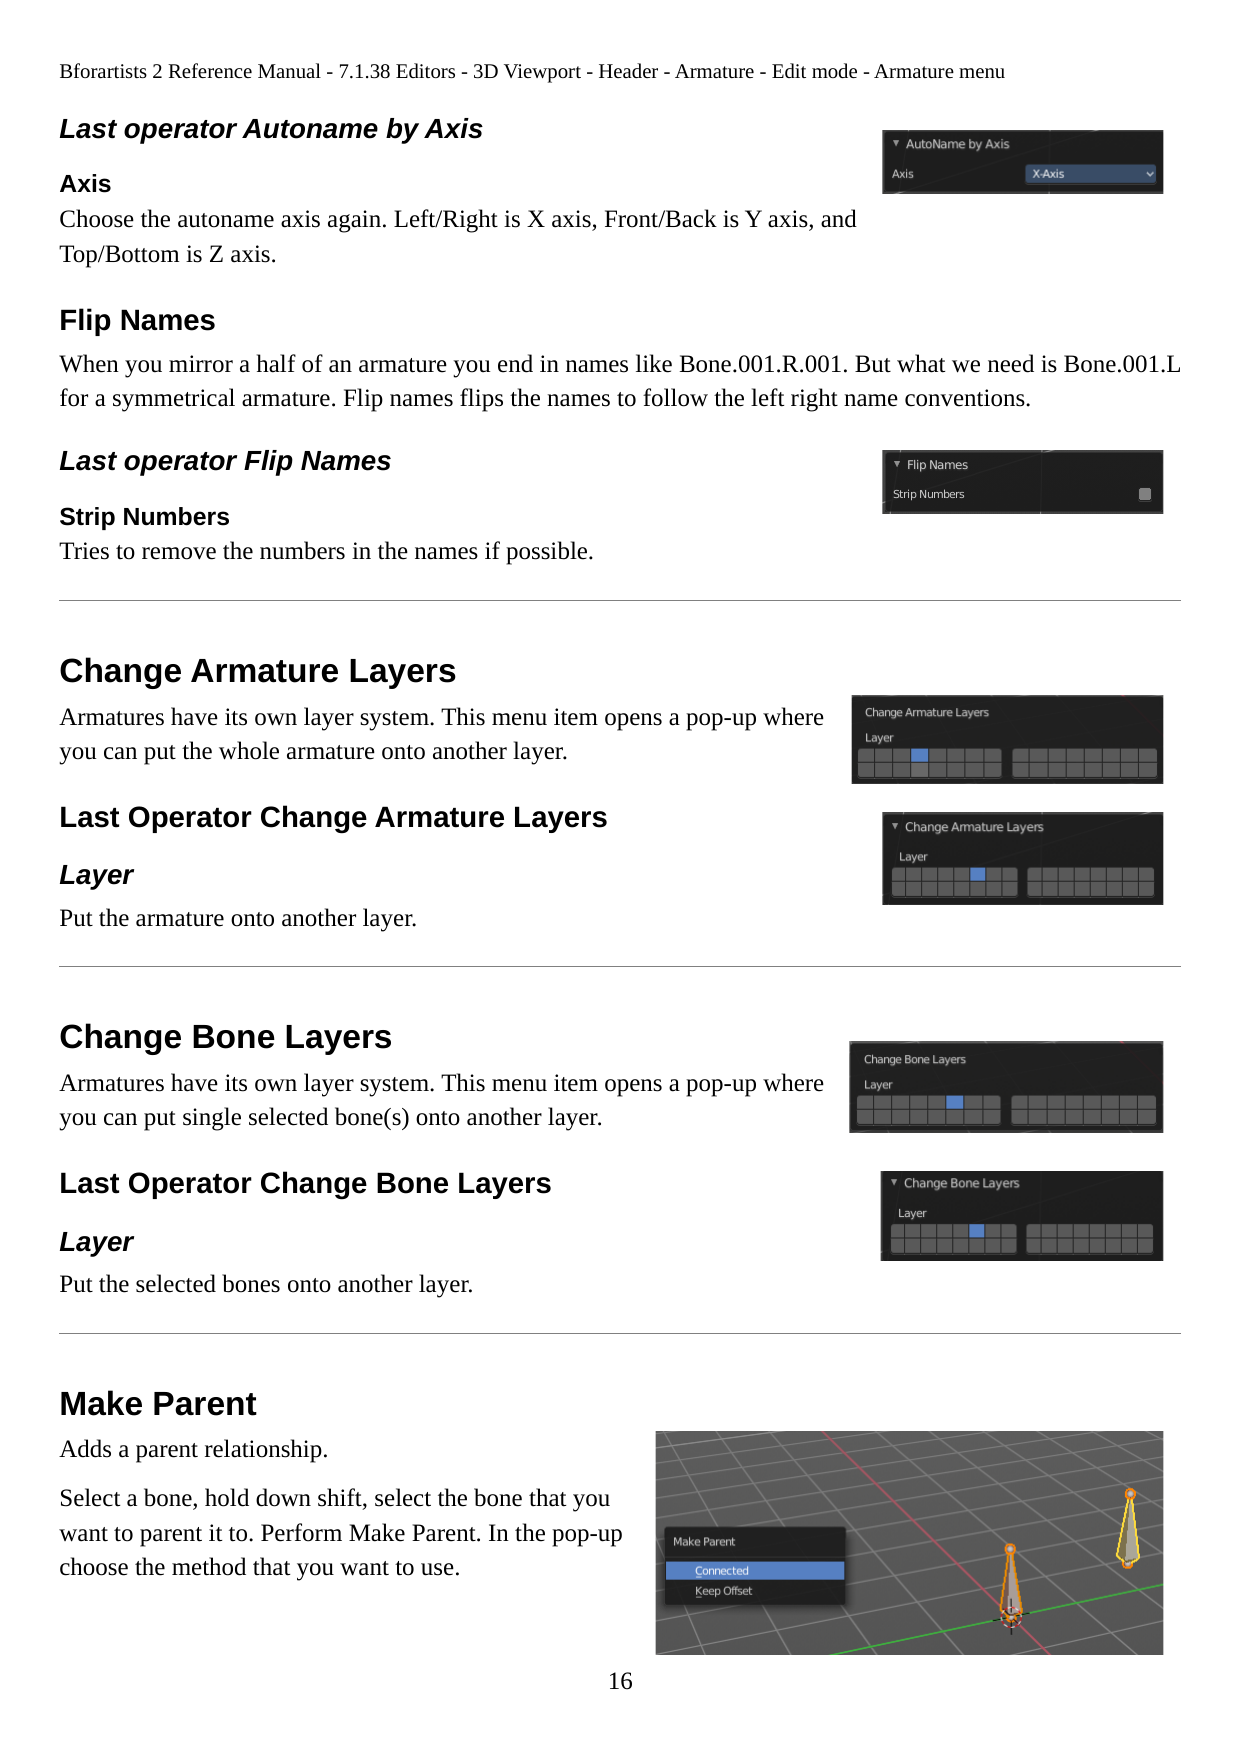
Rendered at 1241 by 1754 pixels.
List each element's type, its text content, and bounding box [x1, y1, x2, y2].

subtitle Last operator Flip Names [59, 445, 1181, 477]
subtitle Last Operator Change Armature Layers [59, 800, 1181, 833]
subtitle Layer [59, 1225, 880, 1257]
picture [849, 1041, 1164, 1133]
text Armatures have its own layer system. This menu item opens a pop-up where you can put single selected bone(s) onto another layer. [59, 1068, 849, 1131]
picture [882, 130, 1164, 194]
picture [880, 1171, 1164, 1261]
subtitle [1164, 1225, 1181, 1257]
picture [655, 1431, 1164, 1655]
subtitle Make Parent [59, 1383, 1181, 1422]
text When you mirror a half of an armature you end in names like Bone.001.R.001. But what we need is Bone.001.L for a symmetrical armature. Flip names flips the names to follow the left right name conventions. [59, 349, 1181, 412]
text Choose the autoname axis again. Left/Right is X axis, Front/Back is Y axis, and Top/Bottom is Z axis. [59, 204, 1181, 267]
text Select a bone, hold down shift, select the bone that you want to parent it to. Perform Make Parent. In the pop-up choose the method that you want to use. [59, 1483, 655, 1581]
subtitle Last Operator Change Bone Layers [59, 1166, 1181, 1200]
text Armatures have its own layer system. This menu item opens a pop-up where you can put the whole armature onto another layer. [59, 702, 851, 765]
text Put the armature onto another layer. [59, 903, 1181, 932]
subtitle Layer [59, 858, 882, 890]
picture [882, 812, 1164, 905]
text Tries to remove the numbers in the names if possible. [59, 536, 1181, 565]
subtitle Change Armature Layers [59, 650, 1181, 689]
text Adds a parent relationship. [59, 1434, 655, 1463]
text Put the selected bones onto another layer. [59, 1269, 1181, 1298]
subtitle Flip Names [59, 302, 1181, 336]
subtitle [1164, 858, 1181, 890]
picture [882, 450, 1164, 514]
subtitle Axis [59, 169, 1181, 198]
picture [851, 695, 1164, 784]
subtitle Last operator Autoname by Axis [59, 113, 1181, 144]
subtitle Strip Numbers [59, 502, 1181, 530]
subtitle Change Bone Layers [59, 1017, 1181, 1056]
